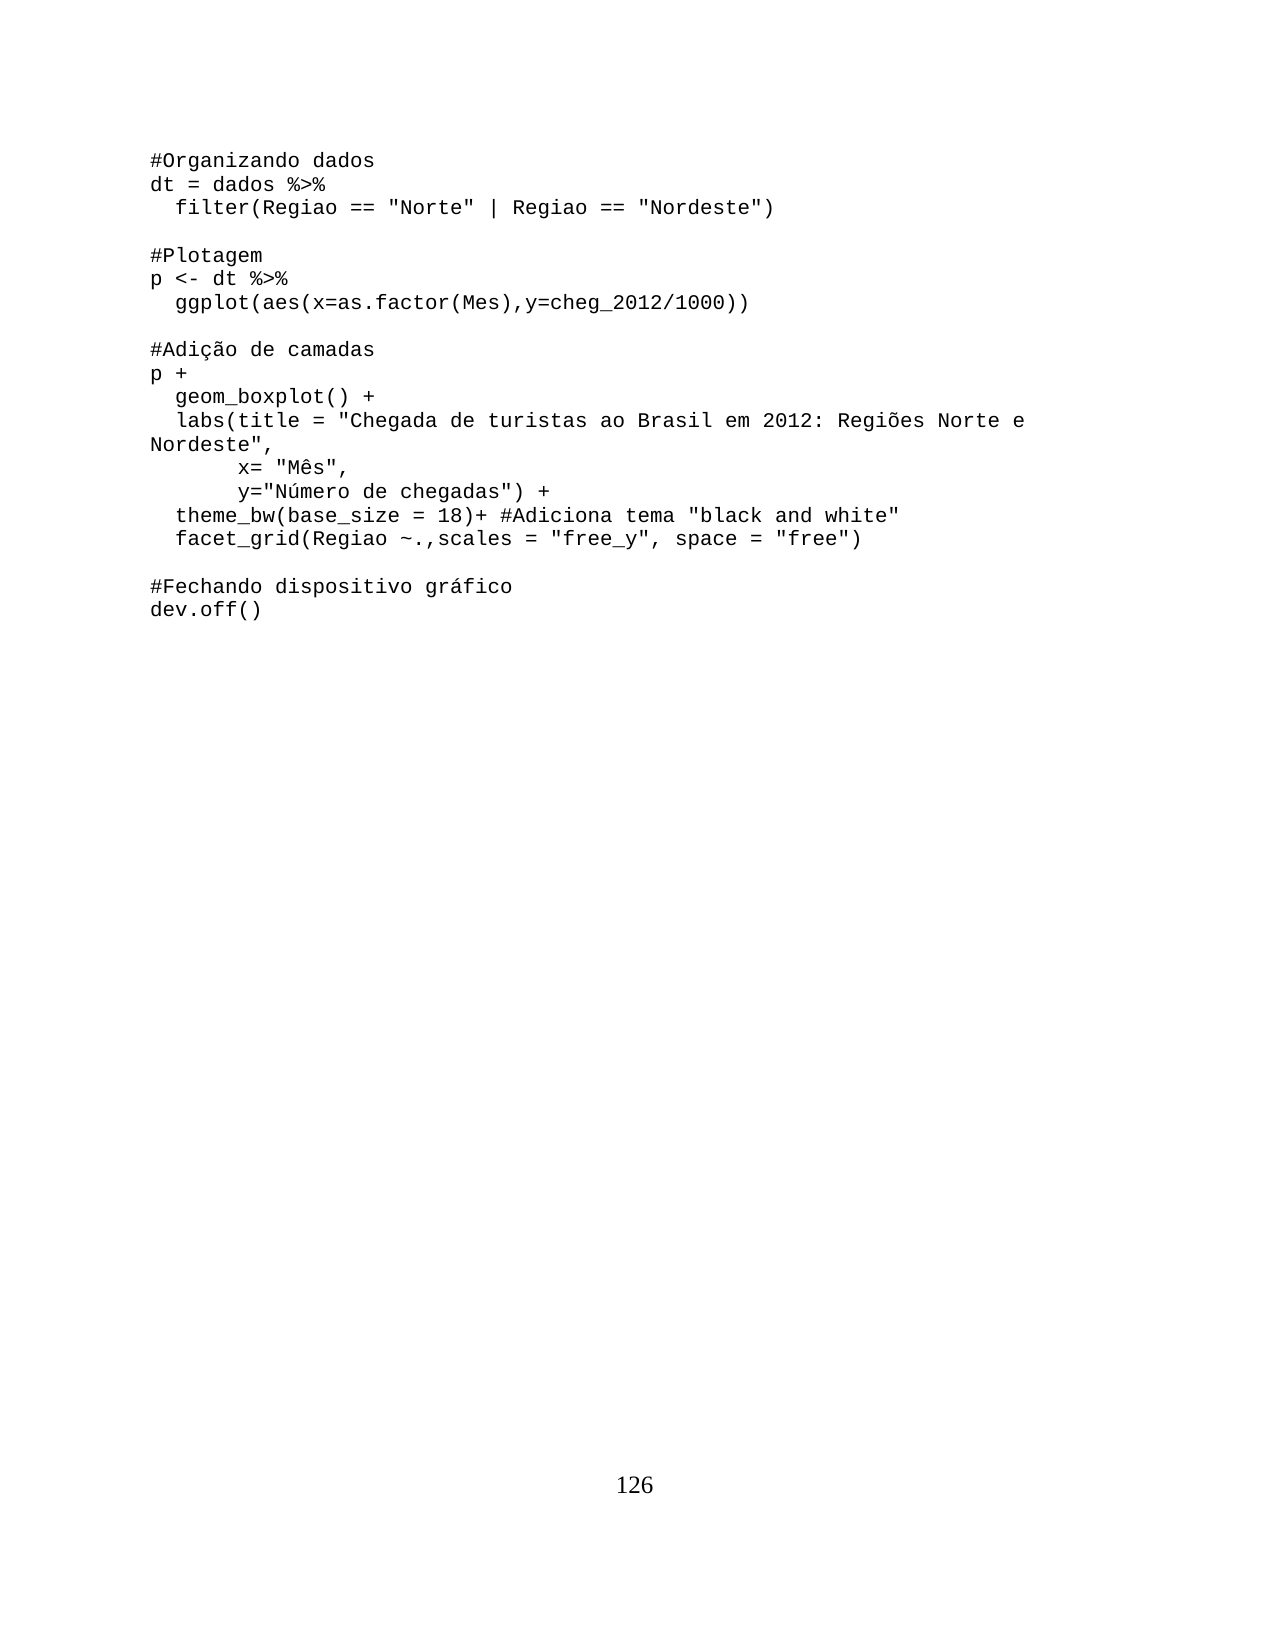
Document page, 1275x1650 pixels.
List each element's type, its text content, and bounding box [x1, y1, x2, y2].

text #Organizando dados [150, 150, 1125, 174]
text p + [150, 363, 1125, 386]
text labs(title = "Chegada de turistas ao Brasil em 2012: Regiões Norte e Nordeste", [150, 410, 1125, 457]
text filter(Regiao == "Norte" | Regiao == "Nordeste") [150, 197, 1125, 221]
text #Fechando dispositivo gráfico [150, 576, 1125, 599]
text p <- dt %>% [150, 268, 1125, 292]
text facet_grid(Regiao ~.,scales = "free_y", space = "free") [150, 528, 1125, 552]
text x= "Mês", [150, 457, 1125, 481]
text #Plotagem [150, 244, 1125, 268]
text theme_bw(base_size = 18)+ #Adiciona tema "black and white" [150, 505, 1125, 528]
text geom_boxplot() + [150, 386, 1125, 410]
text y="Número de chegadas") + [150, 481, 1125, 505]
text ggplot(aes(x=as.factor(Mes),y=cheg_2012/1000)) [150, 292, 1125, 316]
text #Adição de camadas [150, 339, 1125, 363]
text dev.off() [150, 599, 1125, 623]
text dt = dados %>% [150, 174, 1125, 197]
